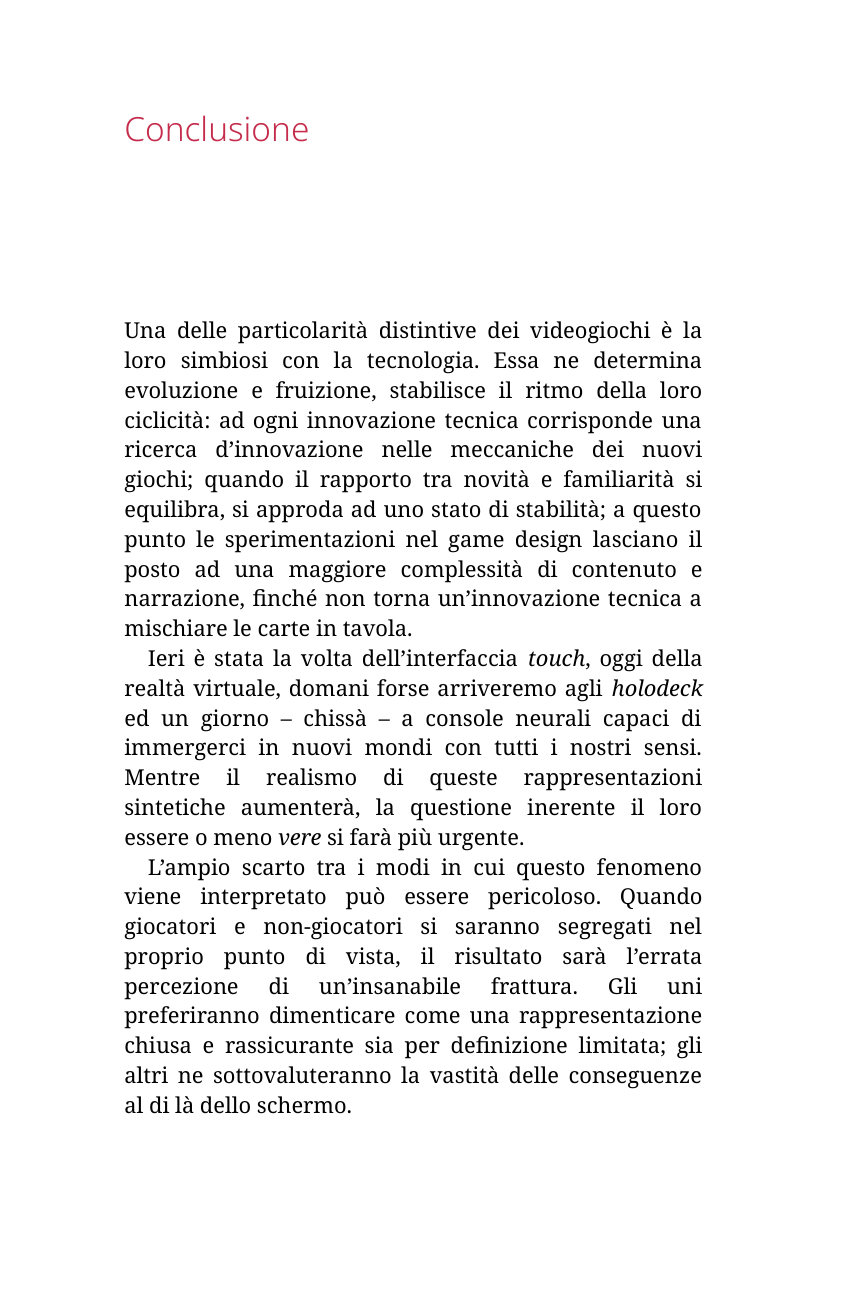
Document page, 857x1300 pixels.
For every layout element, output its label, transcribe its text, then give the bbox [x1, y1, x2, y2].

text L’ampio scarto tra i modi in cui questo fenomeno viene interpretato può essere pericoloso. Quando giocatori e non-giocatori si saranno segregati nel proprio punto di vista, il risultato sarà l’errata percezione di un’insanabile frattura. Gli uni preferiranno dimenticare come una rappresentazione chiusa e rassicurante sia per definizione limitata; gli altri ne sottovaluteranno la vastità delle conseguenze al di là dello schermo. [124, 851, 703, 1119]
text Una delle particolarità distintive dei videogiochi è la loro simbiosi con la tecnologia. Essa ne determina evoluzione e fruizione, stabilisce il ritmo della loro ciclicità: ad ogni innovazione tecnica corrisponde una ricerca d’innovazione nelle meccaniche dei nuovi giochi; quando il rapporto tra novità e familiarità si equilibra, si approda ad uno stato di stabilità; a questo punto le sperimentazioni nel game design lasciano il posto ad una maggiore complessità di contenuto e narrazione, finché non torna un’innovazione tecnica a mischiare le carte in tavola. [124, 315, 703, 643]
subtitle Conclusione [124, 106, 703, 152]
text Ieri è stata la volta dell’interfaccia touch, oggi della realtà virtuale, domani forse arriveremo agli holodeck ed un giorno – chissà – a console neurali capaci di immergerci in nuovi mondi con tutti i nostri sensi. Mentre il realismo di queste rappresentazioni sintetiche aumenterà, la questione inerente il loro essere o meno vere si farà più urgente. [124, 643, 703, 851]
